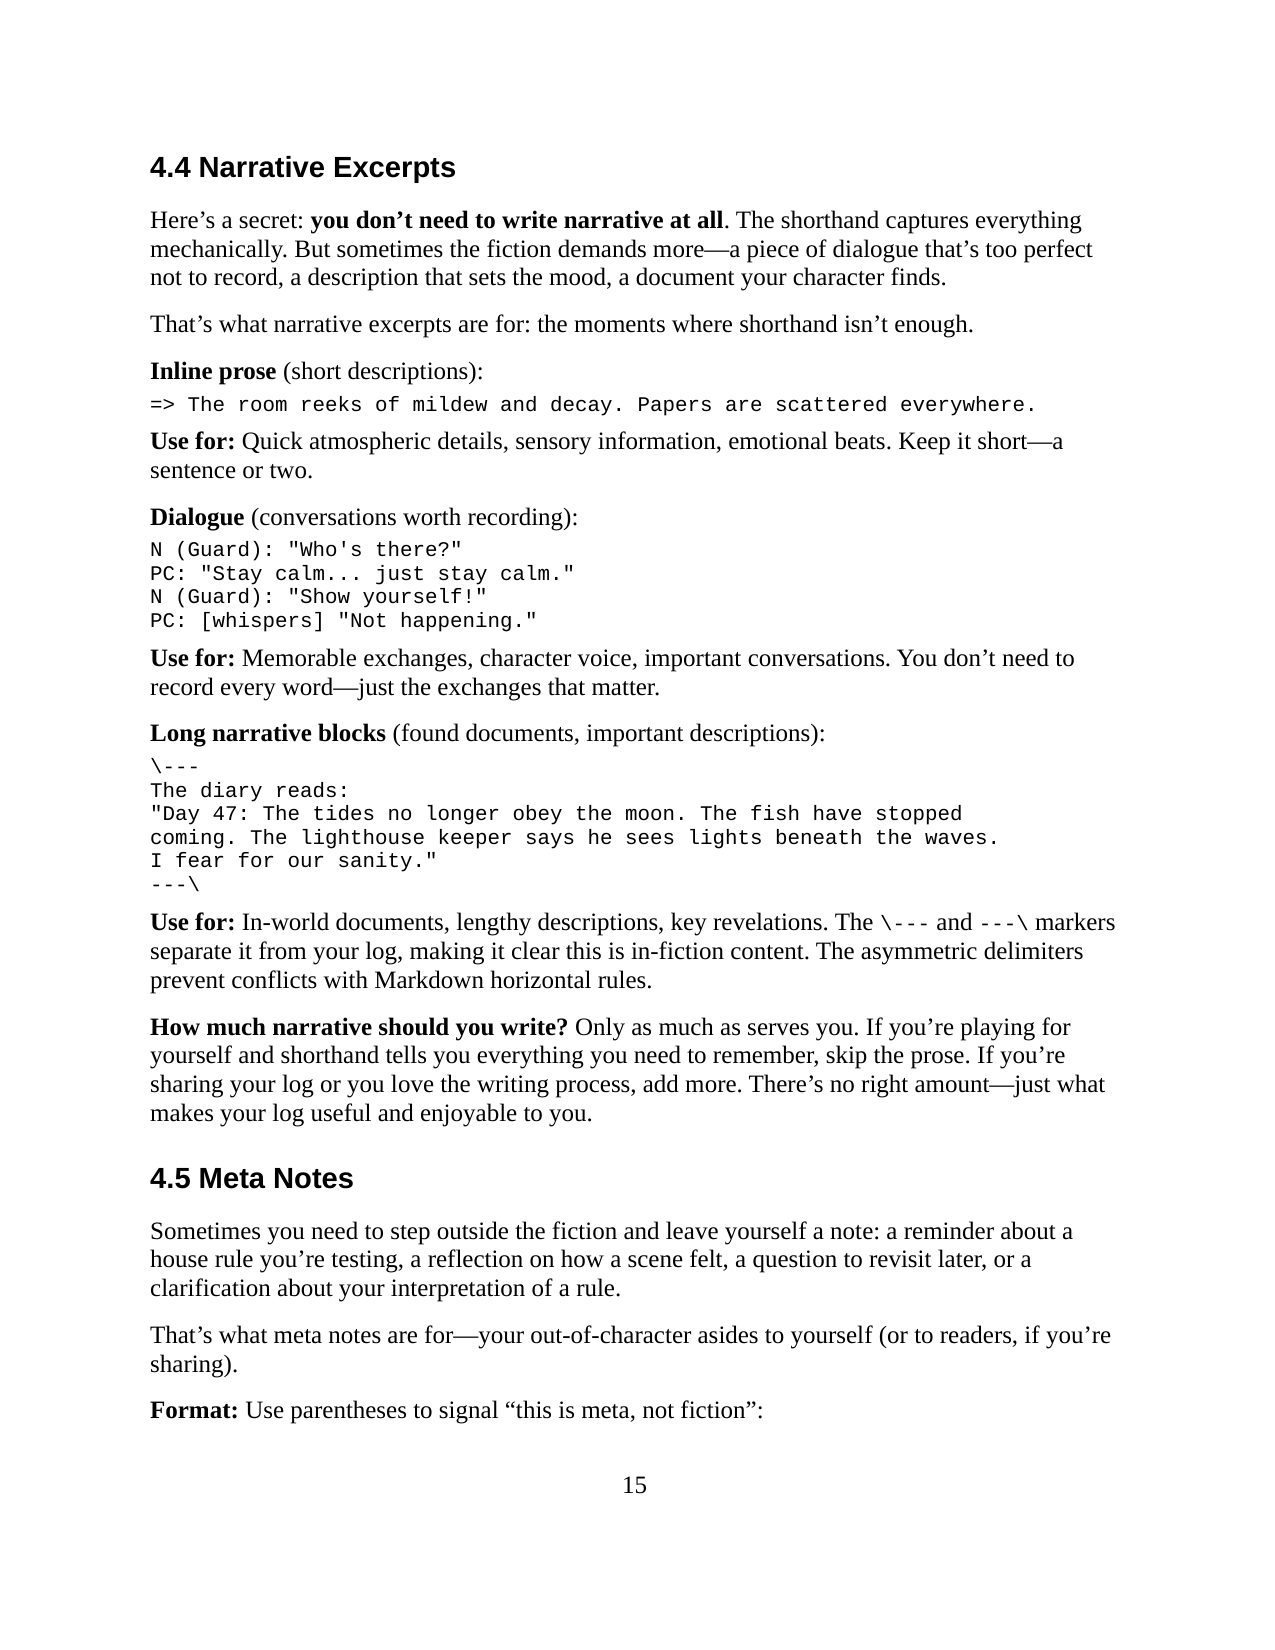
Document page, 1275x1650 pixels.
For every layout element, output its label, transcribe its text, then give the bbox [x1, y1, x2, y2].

text "Day 47: The tides no longer obey the moon. The fish have stopped [150, 803, 1125, 827]
text Inline prose (short descriptions): [150, 356, 1125, 384]
text N (Guard): "Show yourself!" [150, 587, 1125, 610]
text I fear for our sanity." [150, 851, 1125, 874]
text => The room reeks of mildew and decay. Papers are scattered everywhere. [150, 393, 1125, 417]
text Here’s a secret: you don’t need to write narrative at all. The shorthand captures everything mechanically. But sometimes the fiction demands more—a piece of dialogue that’s too perfect not to record, a description that sets the mood, a document your character finds. [150, 205, 1125, 291]
text How much narrative should you write? Only as much as serves you. If you’re playing for yourself and shorthand tells you everything you need to remember, skip the prose. If you’re sharing your log or you love the writing process, add more. There’s no right amount—just what makes your log useful and enjoyable to you. [150, 1012, 1125, 1127]
text Dialogue (conversations worth recording): [150, 502, 1125, 530]
text Sometimes you need to step outside the fiction and leave yourself a note: a reminder about a house rule you’re testing, a reflection on how a scene felt, a question to revisit later, or a clarification about your interpretation of a rule. [150, 1216, 1125, 1302]
text ---\ [150, 874, 1125, 898]
subtitle 4.4 Narrative Excerpts [150, 150, 1125, 183]
text Long narrative blocks (found documents, important descriptions): [150, 718, 1125, 747]
text The diary reads: [150, 779, 1125, 803]
text Use for: Quick atmospheric details, sensory information, emotional beats. Keep it short—a sentence or two. [150, 426, 1125, 484]
text PC: "Stay calm... just stay calm." [150, 563, 1125, 587]
text Use for: Memorable exchanges, character voice, important conversations. You don’t need to record every word—just the exchanges that matter. [150, 643, 1125, 700]
text Use for: In-world documents, lengthy descriptions, key revelations. The \--- and ---\ markers separate it from your log, making it clear this is in-fiction content. The asymmetric delimiters prevent conflicts with Markdown horizontal rules. [150, 907, 1125, 994]
text Format: Use parentheses to signal “this is meta, not fiction”: [150, 1395, 1125, 1424]
text PC: [whispers] "Not happening." [150, 610, 1125, 634]
subtitle 4.5 Meta Notes [150, 1161, 1125, 1194]
text That’s what narrative excerpts are for: the moments where shorthand isn’t enough. [150, 309, 1125, 338]
text coming. The lighthouse keeper says he sees lights beneath the waves. [150, 827, 1125, 851]
text N (Guard): "Who's there?" [150, 539, 1125, 563]
text That’s what meta notes are for—your out-of-character asides to yourself (or to readers, if you’re sharing). [150, 1320, 1125, 1377]
text \--- [150, 756, 1125, 779]
